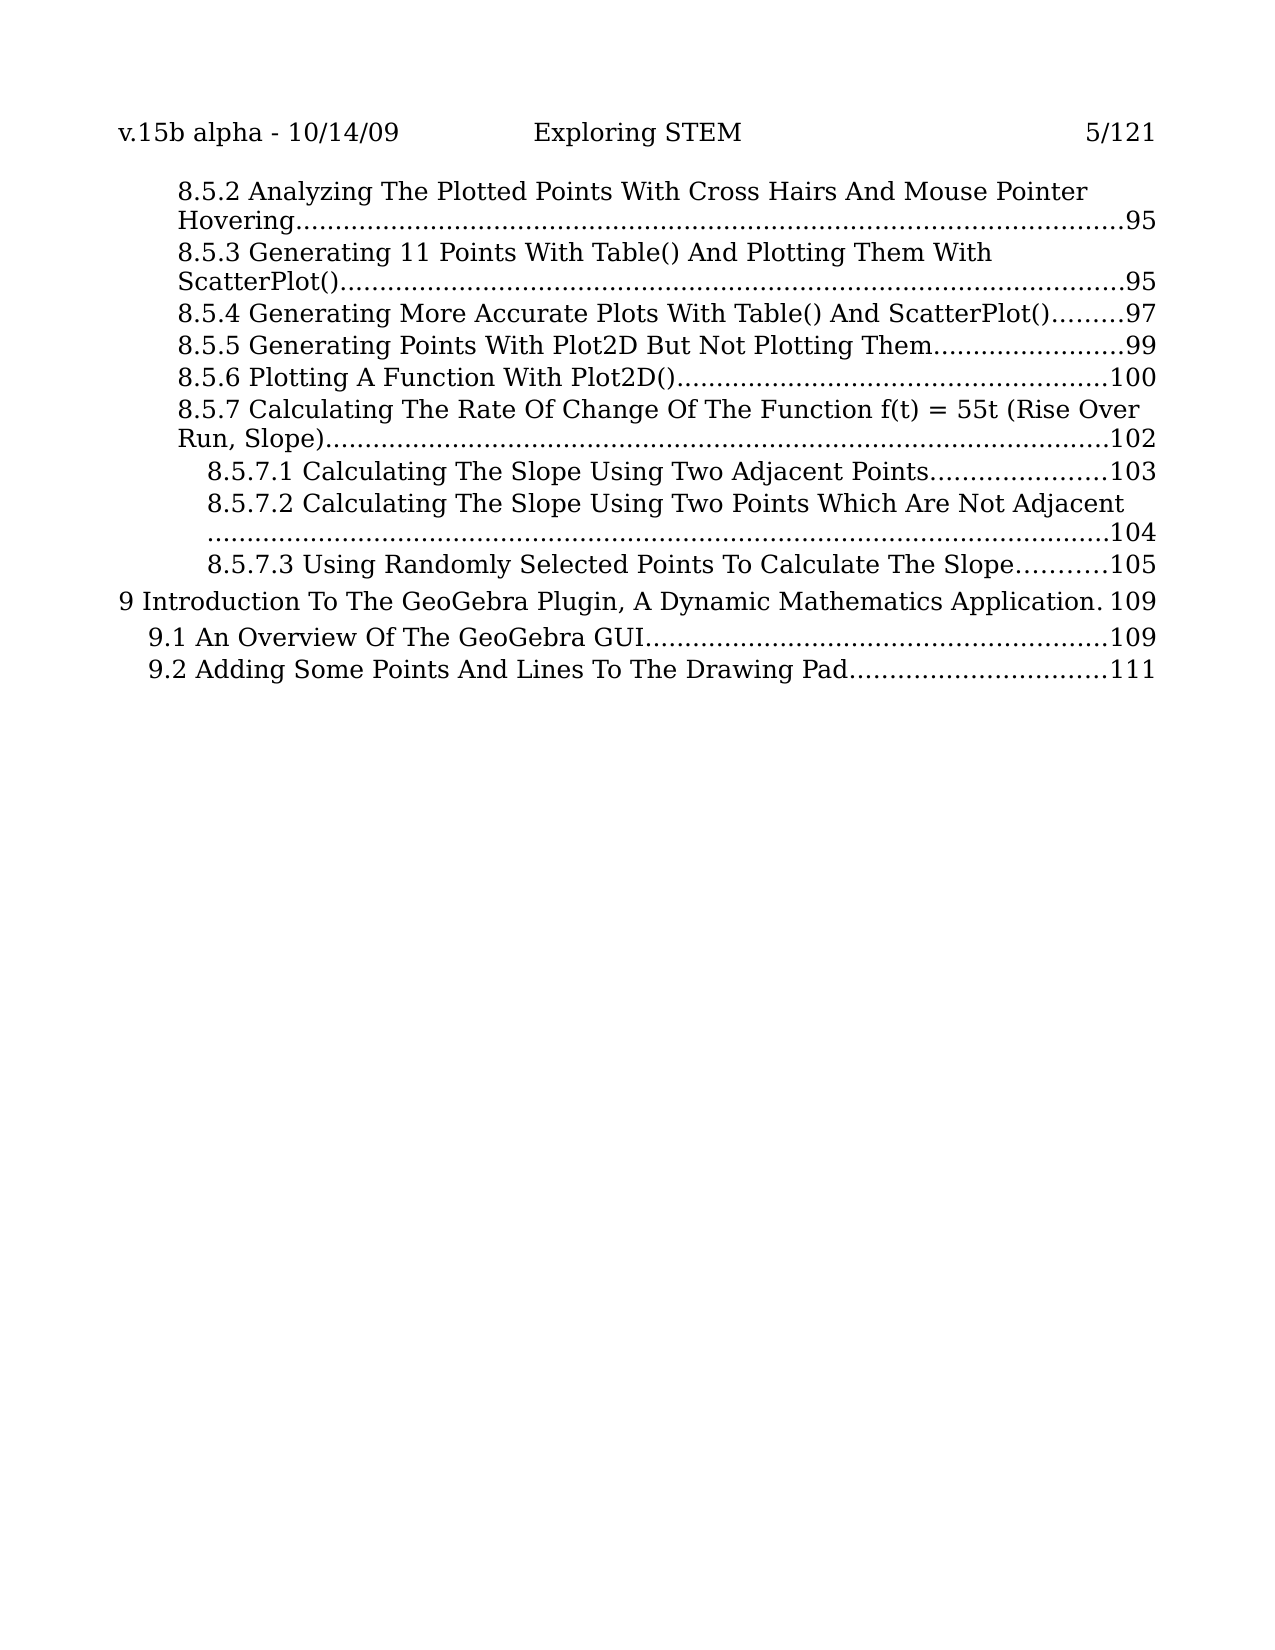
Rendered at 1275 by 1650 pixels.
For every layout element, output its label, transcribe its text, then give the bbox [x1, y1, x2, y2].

text 8.5.7.2 Calculating The Slope Using Two Points Which Are Not Adjacent 104 [207, 489, 1157, 547]
text 8.5.4 Generating More Accurate Plots With Table() And ScatterPlot() 97 [177, 299, 1157, 328]
text 8.5.5 Generating Points With Plot2D But Not Plotting Them 99 [177, 331, 1157, 361]
text 8.5.7.1 Calculating The Slope Using Two Adjacent Points 103 [207, 457, 1157, 486]
text 8.5.3 Generating 11 Points With Table() And Plotting Them With ScatterPlot() 95 [177, 238, 1157, 296]
text 8.5.7.3 Using Randomly Selected Points To Calculate The Slope 105 [207, 550, 1157, 579]
text 8.5.6 Plotting A Function With Plot2D() 100 [177, 363, 1157, 393]
text 9.1 An Overview Of The GeoGebra GUI 109 [148, 623, 1157, 653]
text 9 Introduction To The GeoGebra Plugin, A Dynamic Mathematics Application 109 [118, 587, 1157, 616]
text 9.2 Adding Some Points And Lines To The Drawing Pad 111 [148, 656, 1157, 685]
text 8.5.2 Analyzing The Plotted Points With Cross Hairs And Mouse Pointer Hovering 95 [177, 177, 1157, 235]
text 8.5.7 Calculating The Rate Of Change Of The Function f(t) = 55t (Rise Over Run, Slope) 102 [177, 396, 1157, 454]
